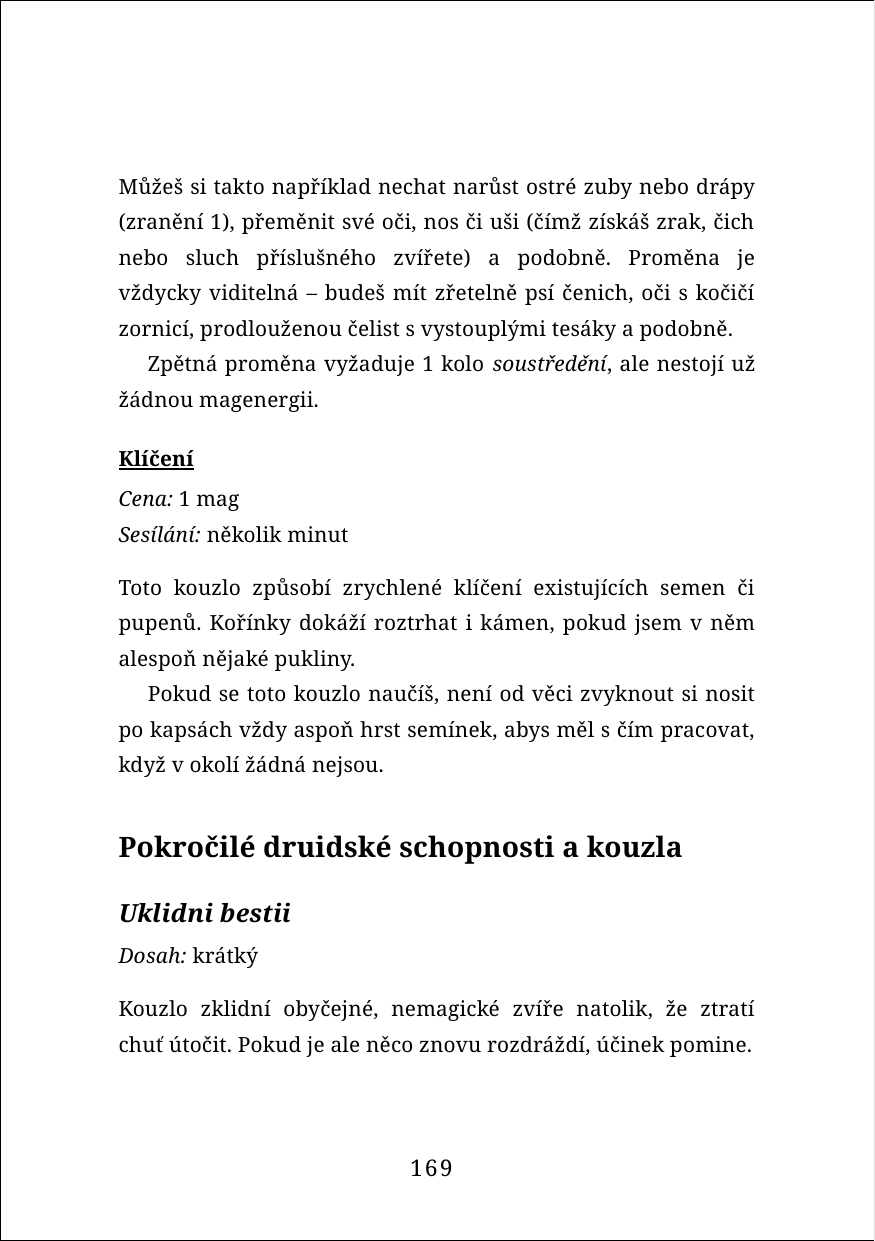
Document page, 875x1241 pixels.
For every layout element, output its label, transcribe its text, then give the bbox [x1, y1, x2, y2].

subtitle Pokročilé druidské schopnosti a kouzla [118, 827, 756, 866]
text Kouzlo zklidní obyčejné, nemagické zvíře natolik, že ztratí chuť útočit. Pokud je ale něco znovu rozdráždí, účinek pomine. [118, 994, 756, 1058]
text Toto kouzlo způsobí zrychlené klíčení existujících semen či pupenů. Kořínky dokáží roztrhat i kámen, pokud jsem v něm alespoň nějaké pukliny. Pokud se toto kouzlo naučíš, není od věci zvyknout si nosit po kapsách vždy aspoň hrst semínek, abys měl s čím pracovat, když v okolí žádná nejsou. [118, 573, 756, 779]
subtitle Klíčení [118, 444, 756, 472]
text Dosah: krátký [118, 941, 756, 969]
subtitle Uklidni bestii [118, 895, 756, 929]
text Cena: 1 mag Sesílání: několik minut [118, 484, 756, 548]
text Můžeš si takto například nechat narůst ostré zuby nebo drápy (zranění 1), přeměnit své oči, nos či uši (čímž získáš zrak, čich nebo sluch příslušného zvířete) a podobně. Proměna je vždycky viditelná – budeš mít zřetelně psí čenich, oči s kočičí zornicí, prodlouženou čelist s vystouplými tesáky a podobně. Zpětná proměna vyžaduje 1 kolo soustředění, ale nestojí už žádnou magenergii. [118, 172, 756, 413]
